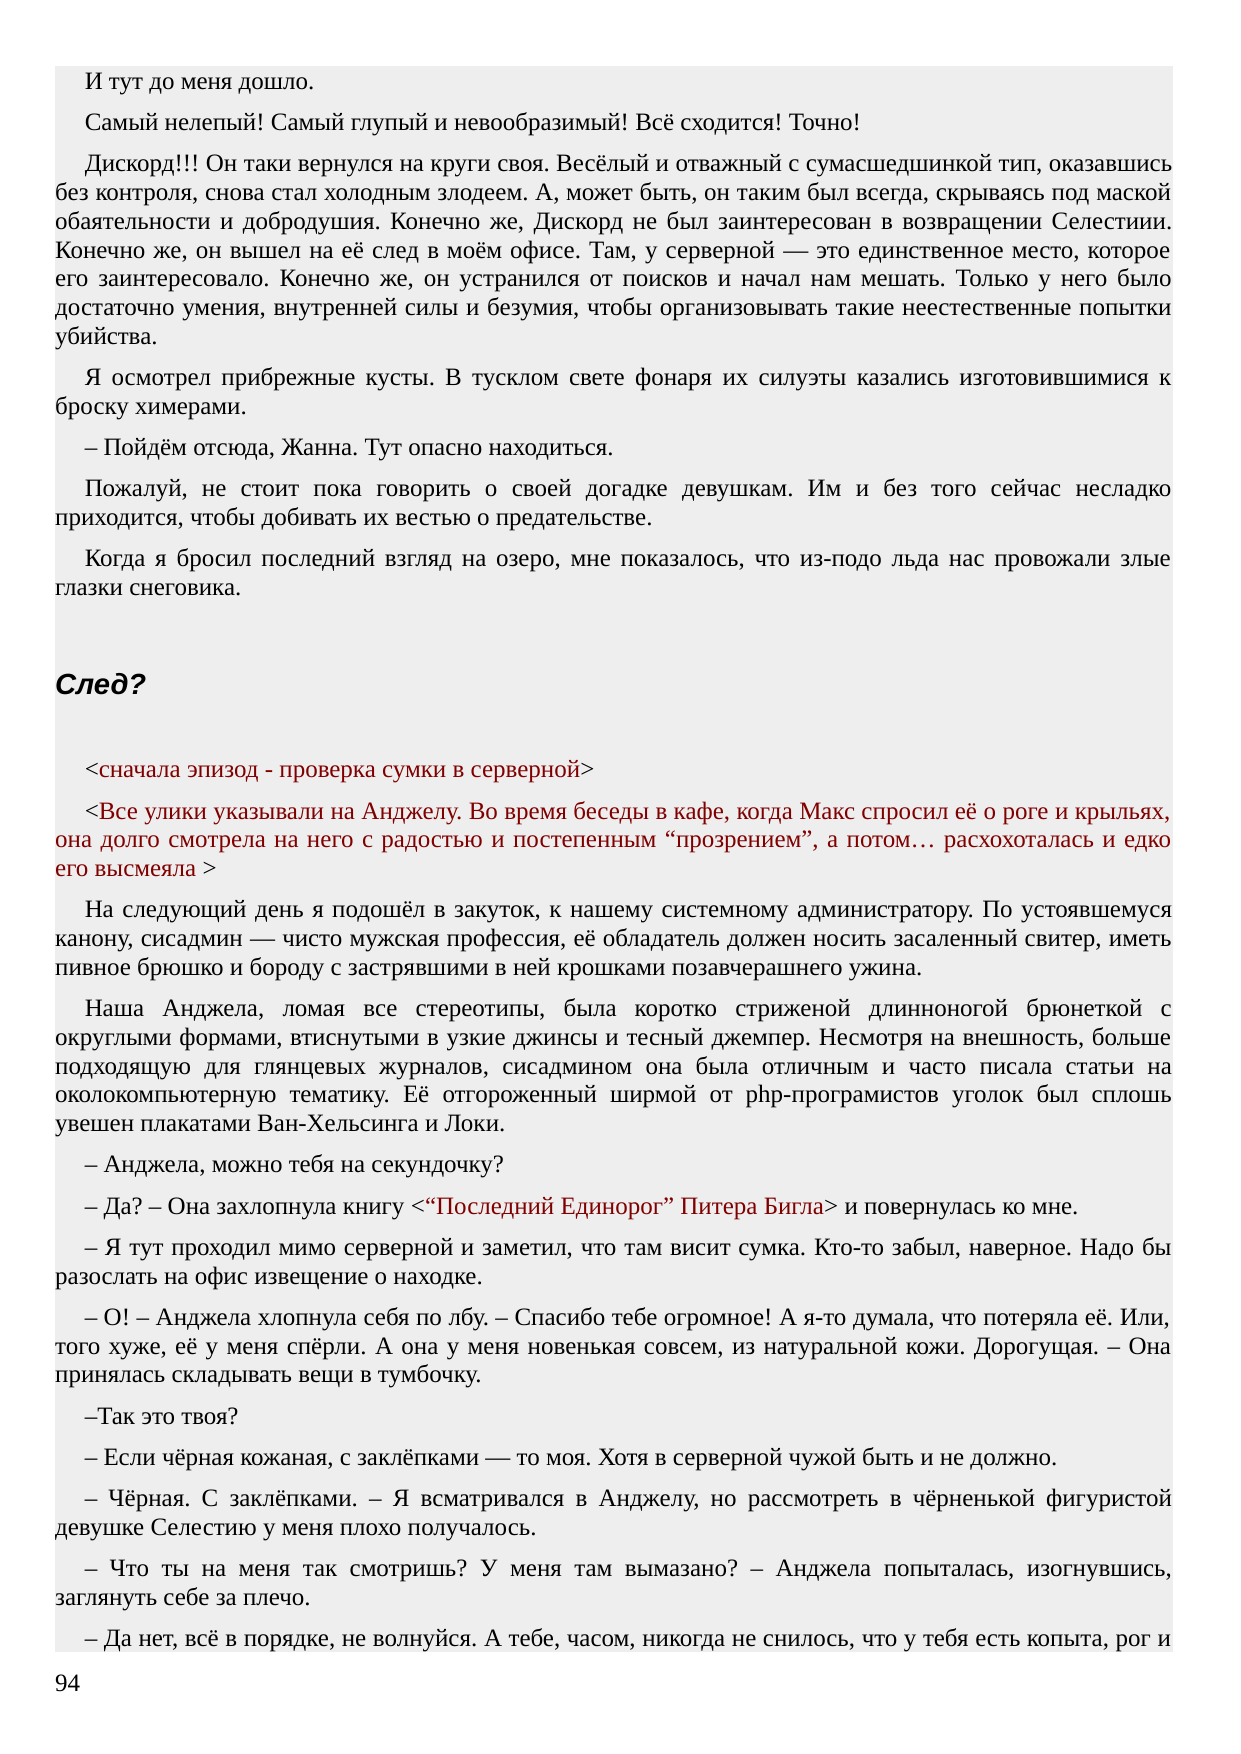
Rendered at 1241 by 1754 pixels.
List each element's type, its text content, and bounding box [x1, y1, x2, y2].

text <Все улики указывали на Анджелу. Во время беседы в кафе, когда Макс спросил её о роге и крыльях, она долго смотрела на него с радостью и постепенным “прозрением”, а потом… расхохоталась и едко его высмеяла > [55, 796, 1173, 882]
text Я осмотрел прибрежные кусты. В тусклом свете фонаря их силуэты казались изготовившимися к броску химерами. [55, 362, 1173, 420]
text <сначала эпизод - проверка сумки в серверной> [55, 754, 1173, 783]
text Когда я бросил последний взгляд на озеро, мне показалось, что из-подо льда нас провожали злые глазки снеговика. [55, 543, 1173, 601]
text Наша Анджела, ломая все стереотипы, была коротко стриженой длинноногой брюнеткой с округлыми формами, втиснутыми в узкие джинсы и тесный джемпер. Несмотря на внешность, больше подходящую для глянцевых журналов, сисадмином она была отличным и часто писала статьи на околокомпьютерную тематику. Её отгороженный ширмой от php-програмистов уголок был сплошь увешен плакатами Ван-Хельсинга и Локи. [55, 993, 1173, 1137]
text –Так это твоя? [55, 1401, 1173, 1429]
text – Что ты на меня так смотришь? У меня там вымазано? – Анджела попыталась, изогнувшись, заглянуть себе за плечо. [55, 1553, 1173, 1611]
text Пожалуй, не стоит пока говорить о своей догадке девушкам. Им и без того сейчас несладко приходится, чтобы добивать их вестью о предательстве. [55, 473, 1173, 531]
text – Да нет, всё в порядке, не волнуйся. А тебе, часом, никогда не снилось, что у тебя есть копыта, рог и [55, 1623, 1173, 1652]
text – О! – Анджела хлопнула себя по лбу. – Спасибо тебе огромное! А я-то думала, что потеряла её. Или, того хуже, её у меня спёрли. А она у меня новенькая совсем, из натуральной кожи. Дорогущая. – Она принялась складывать вещи в тумбочку. [55, 1302, 1173, 1388]
text – Если чёрная кожаная, с заклёпками — то моя. Хотя в серверной чужой быть и не должно. [55, 1442, 1173, 1471]
text Самый нелепый! Самый глупый и невообразимый! Всё сходится! Точно! [55, 107, 1173, 136]
text На следующий день я подошёл в закуток, к нашему системному администратору. По устоявшемуся канону, сисадмин — чисто мужская профессия, её обладатель должен носить засаленный свитер, иметь пивное брюшко и бороду с застрявшими в ней крошками позавчерашнего ужина. [55, 894, 1173, 981]
text – Чёрная. С заклёпками. – Я всматривался в Анджелу, но рассмотреть в чёрненькой фигуристой девушке Селестию у меня плохо получалось. [55, 1483, 1173, 1541]
text – Анджела, можно тебя на секундочку? [55, 1149, 1173, 1178]
text И тут до меня дошло. [55, 66, 1173, 95]
text Дискорд!!! Он таки вернулся на круги своя. Весёлый и отважный с сумасшедшинкой тип, оказавшись без контроля, снова стал холодным злодеем. А, может быть, он таким был всегда, скрываясь под маской обаятельности и добродушия. Конечно же, Дискорд не был заинтересован в возвращении Селестиии. Конечно же, он вышел на её след в моём офисе. Там, у серверной — это единственное место, которое его заинтересовало. Конечно же, он устранился от поисков и начал нам мешать. Только у него было достаточно умения, внутренней силы и безумия, чтобы организовывать такие неестественные попытки убийства. [55, 148, 1173, 350]
text – Пойдём отсюда, Жанна. Тут опасно находиться. [55, 432, 1173, 461]
subtitle След? [55, 667, 1173, 701]
text – Я тут проходил мимо серверной и заметил, что там висит сумка. Кто-то забыл, наверное. Надо бы разослать на офис извещение о находке. [55, 1232, 1173, 1289]
text – Да? – Она захлопнула книгу <“Последний Единорог” Питера Бигла> и повернулась ко мне. [55, 1191, 1173, 1219]
